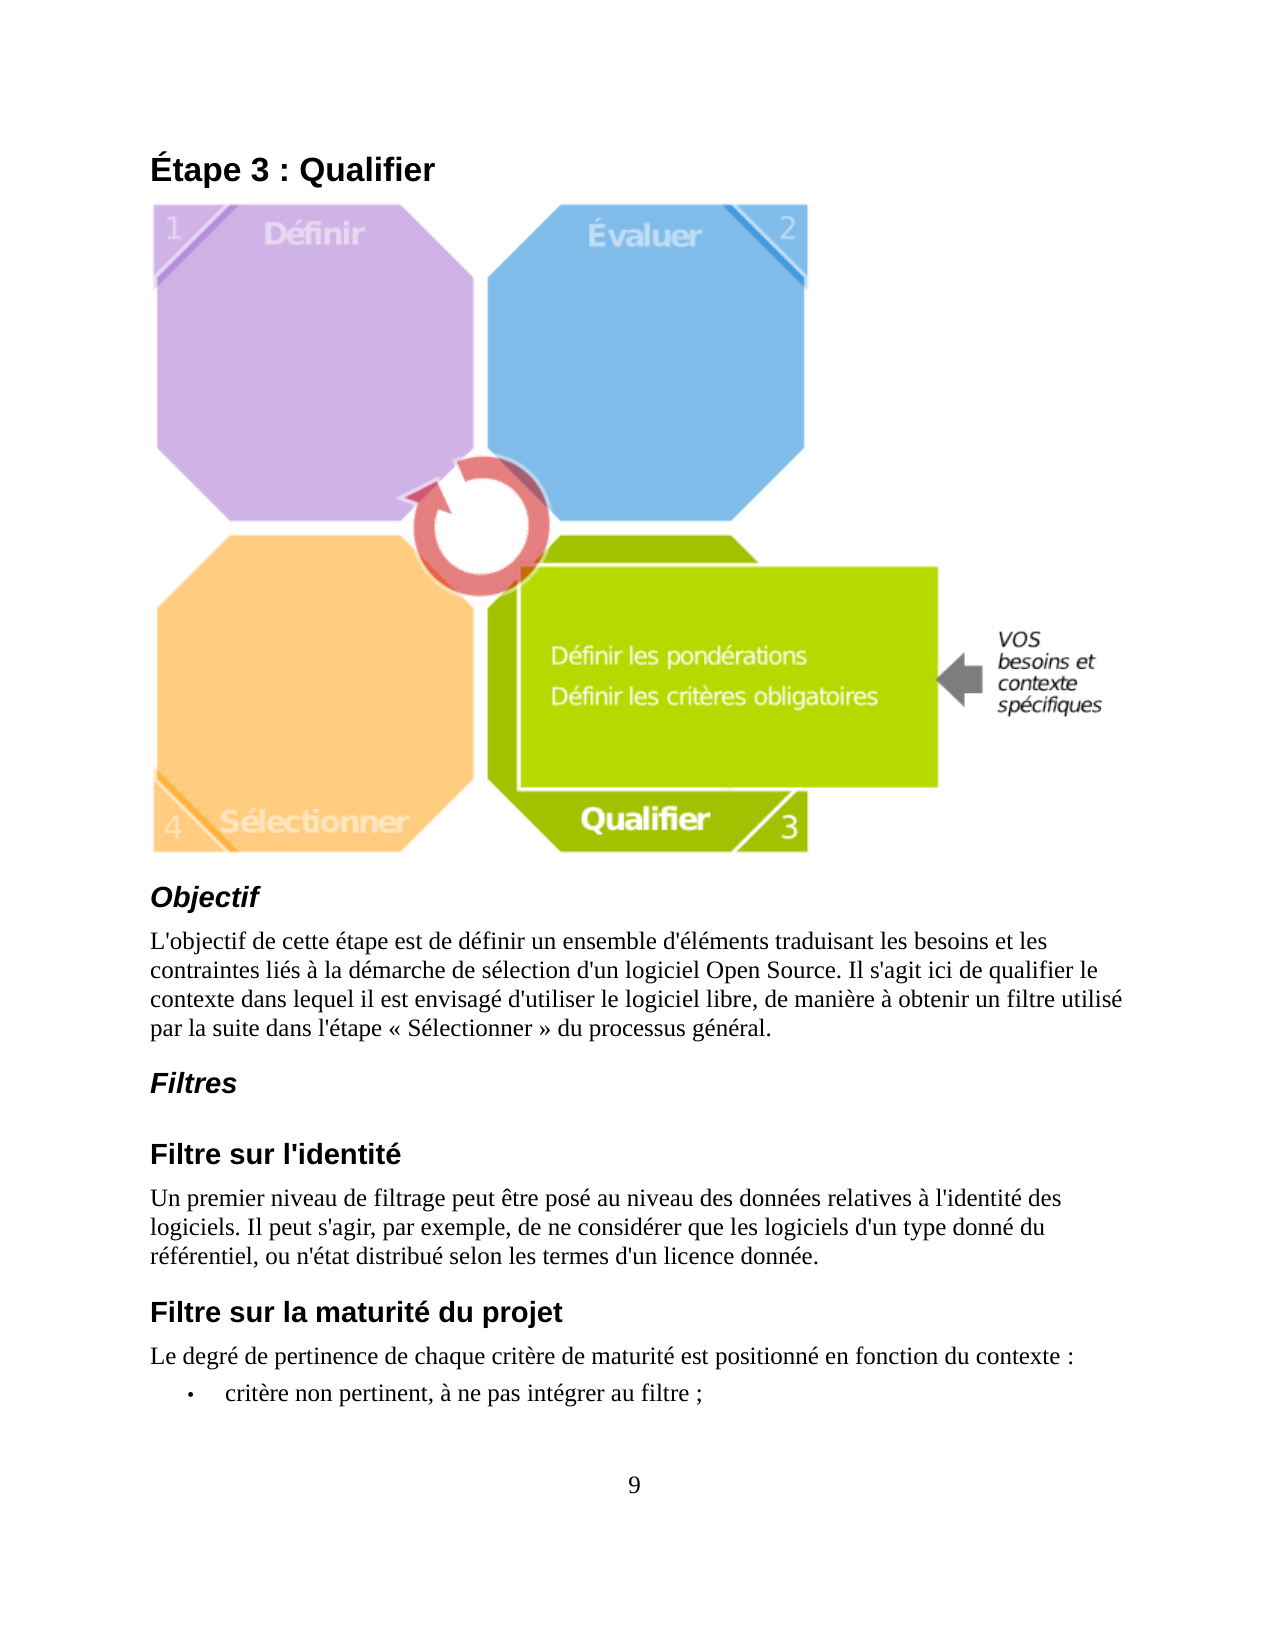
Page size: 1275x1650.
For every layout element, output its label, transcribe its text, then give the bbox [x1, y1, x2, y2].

subtitle Filtre sur l'identité [150, 1137, 1125, 1171]
picture [150, 201, 1103, 856]
text Un premier niveau de filtrage peut être posé au niveau des données relatives à l'identité des logiciels. Il peut s'agir, par exemple, de ne considérer que les logiciels d'un type donné du référentiel, ou n'état distribué selon les termes d'un licence donnée. [150, 1183, 1125, 1270]
subtitle Filtres [150, 1066, 1125, 1100]
text L'objectif de cette étape est de définir un ensemble d'éléments traduisant les besoins et les contraintes liés à la démarche de sélection d'un logiciel Open Source. Il s'agit ici de qualifier le contexte dans lequel il est envisagé d'utiliser le logiciel libre, de manière à obtenir un filtre utilisé par la suite dans l'étape « Sélectionner » du processus général. [150, 926, 1125, 1041]
subtitle Étape 3 : Qualifier [150, 150, 1125, 189]
list critère non pertinent, à ne pas intégrer au filtre ; [187, 1378, 1125, 1407]
subtitle Filtre sur la maturité du projet [150, 1295, 1125, 1328]
subtitle Objectif [150, 880, 1125, 914]
text Le degré de pertinence de chaque critère de maturité est positionné en fonction du contexte : [150, 1341, 1125, 1369]
